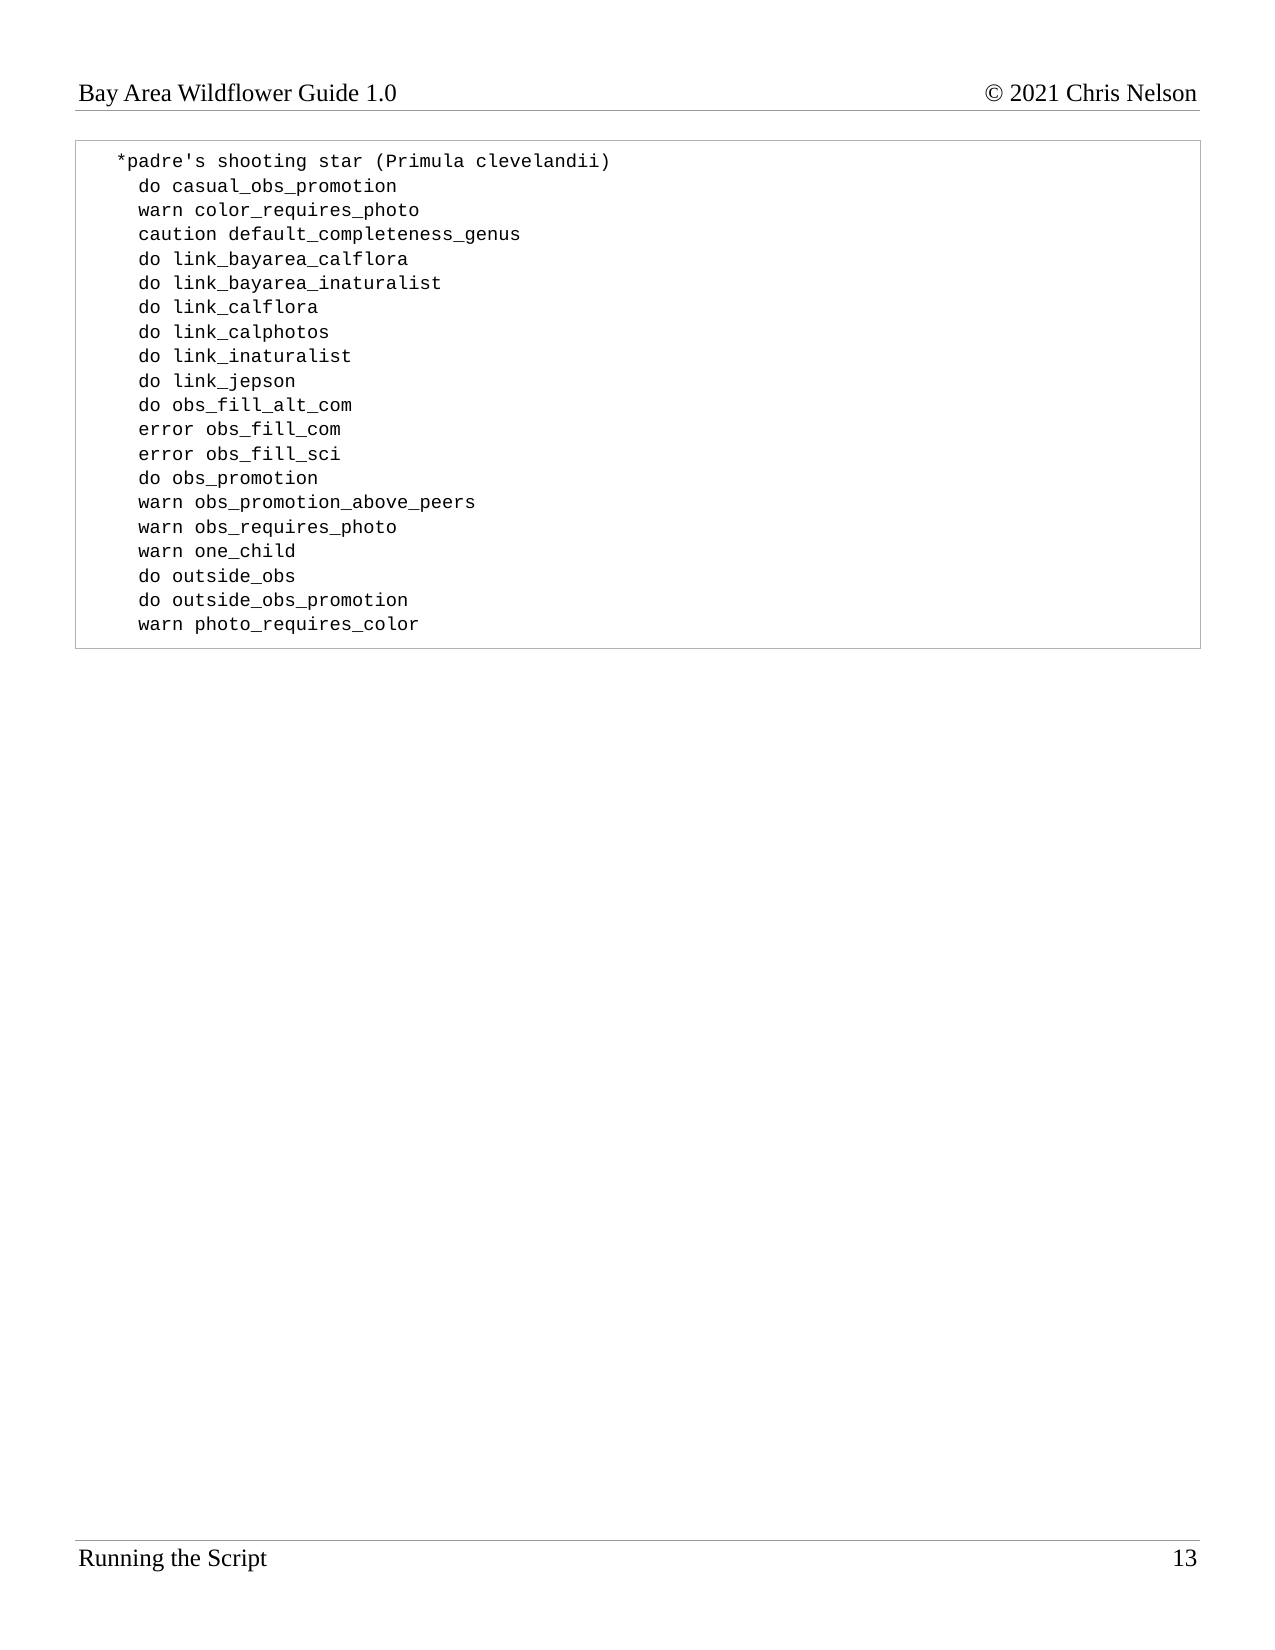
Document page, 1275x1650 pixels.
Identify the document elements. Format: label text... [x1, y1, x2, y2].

text *padre's shooting star (Primula clevelandii) [76, 141, 1200, 164]
text do link_jepson [76, 359, 1200, 384]
text warn one_child [76, 530, 1200, 554]
text do link_calphotos [76, 311, 1200, 335]
text do obs_fill_alt_com [76, 384, 1200, 408]
text warn obs_promotion_above_peers [76, 481, 1200, 506]
text warn color_requires_photo [76, 189, 1200, 213]
text do link_inaturalist [76, 335, 1200, 359]
text do outside_obs_promotion [76, 579, 1200, 603]
text error obs_fill_com [76, 408, 1200, 432]
text caution default_completeness_genus [76, 213, 1200, 237]
text error obs_fill_sci [76, 432, 1200, 457]
text do outside_obs [76, 554, 1200, 579]
text do link_bayarea_inaturalist [76, 262, 1200, 286]
text do link_bayarea_calflora [76, 237, 1200, 262]
text do casual_obs_promotion [76, 164, 1200, 189]
text warn photo_requires_color [76, 603, 1200, 648]
text do link_calflora [76, 286, 1200, 311]
text do obs_promotion [76, 457, 1200, 481]
text warn obs_requires_photo [76, 506, 1200, 530]
